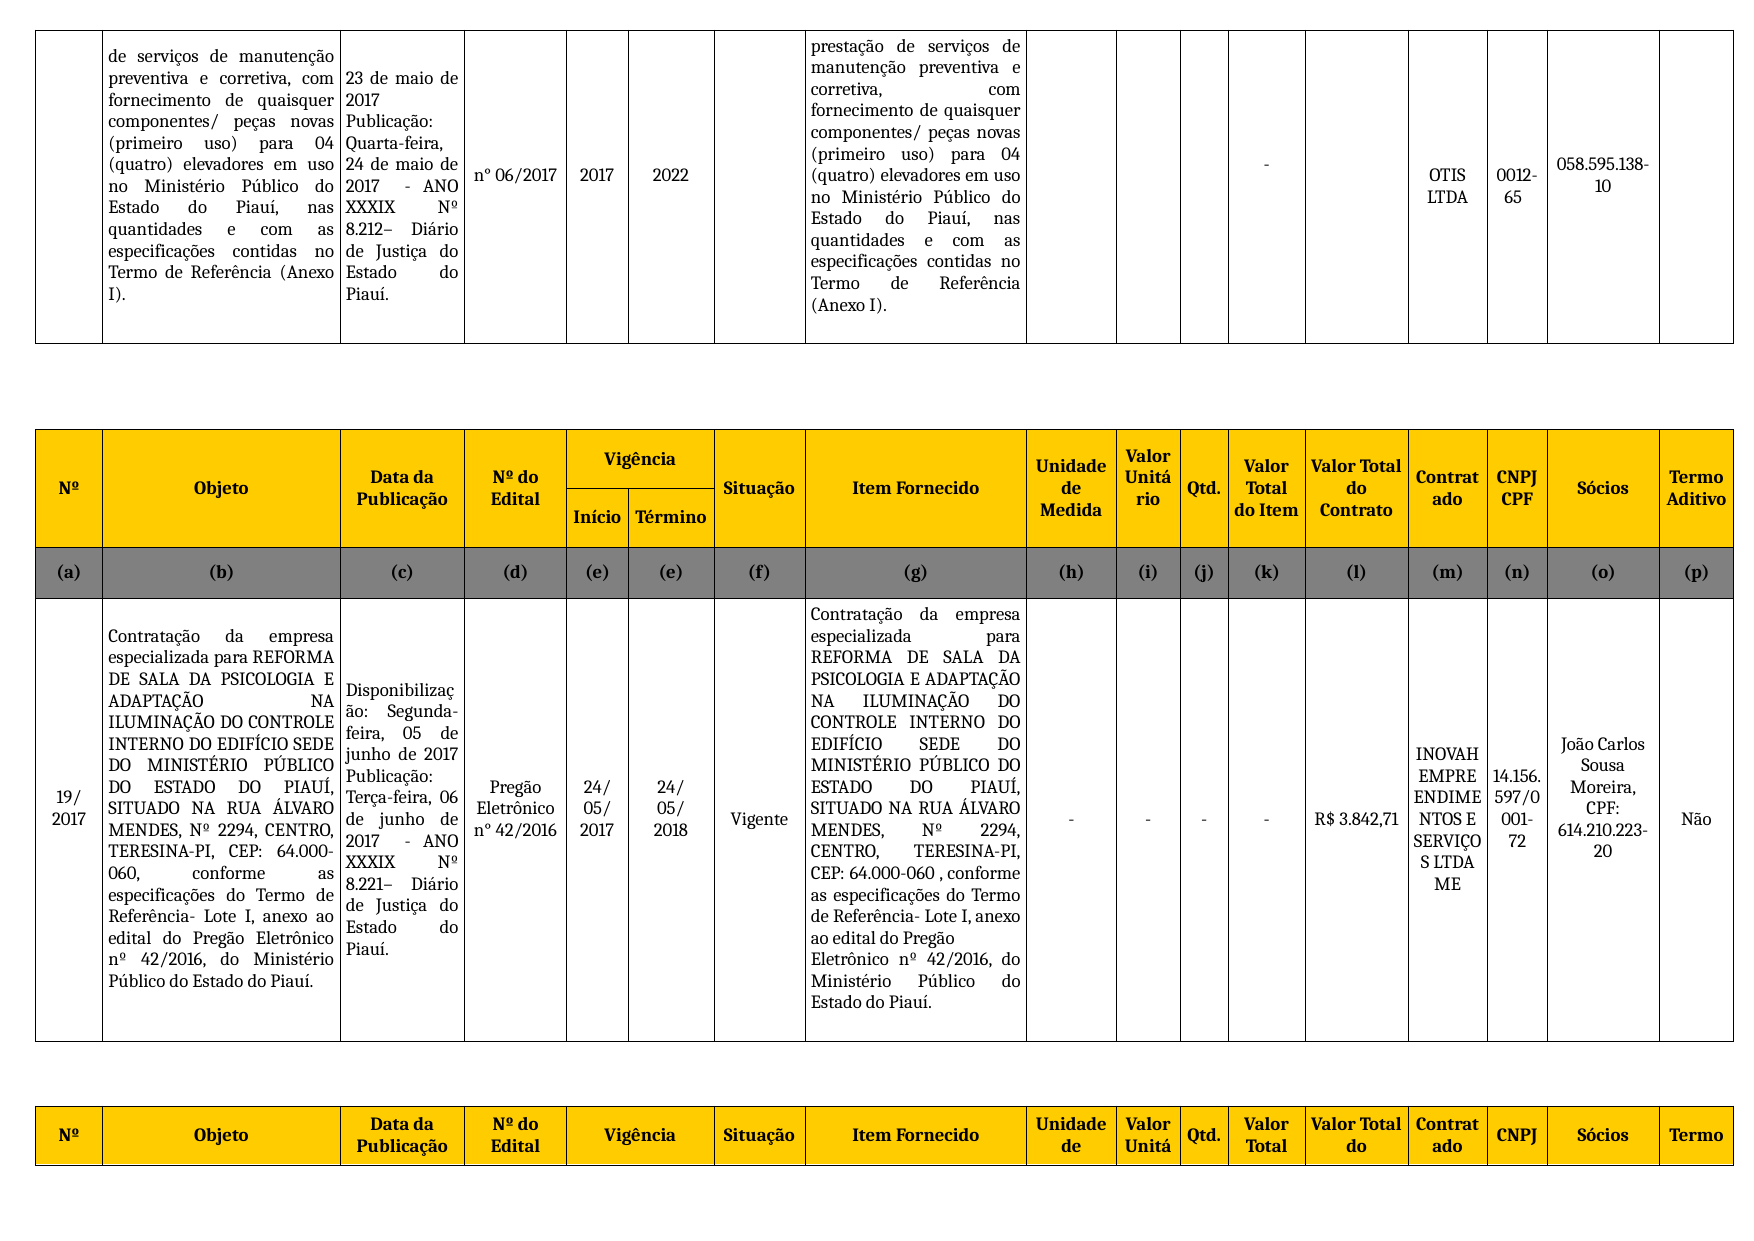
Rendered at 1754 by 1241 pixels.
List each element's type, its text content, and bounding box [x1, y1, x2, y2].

table_header Vigência [567, 430, 714, 488]
table_header Termo [1660, 1107, 1733, 1164]
table_cell (b) [103, 548, 340, 598]
table_cell Contratação da empresa especializada para REFORMA DE SALA DA PSICOLOGIA E ADAPTAÇÃO NA ILUMINAÇÃO DO CONTROLE INTERNO DO EDIFÍCIO SEDE DO MINISTÉRIO PÚBLICO DO ESTADO DO PIAUÍ, SITUADO NA RUA ÁLVARO MENDES, Nº 2294, CENTRO, TERESINA-PI, CEP: 64.000-060, conforme as especificações do Termo de Referência- Lote I, anexo ao edital do Pregão Eletrônico nº 42/2016, do Ministério Público do Estado do Piauí. [103, 599, 340, 1041]
table_cell (f) [715, 548, 805, 598]
table_header Termo Aditivo [1660, 430, 1733, 547]
table_header Valor Total do Contrato [1306, 430, 1408, 547]
table_header Data da Publicação [341, 1107, 464, 1164]
table_header CNPJ CPF [1488, 430, 1547, 547]
table_cell Término [629, 489, 714, 547]
table_cell 19/ 2017 [36, 599, 102, 1041]
table_cell (g) [806, 548, 1026, 598]
table_cell (n) [1488, 548, 1547, 598]
table_cell (e) [629, 548, 714, 598]
table_cell [36, 31, 102, 343]
table_header Nº do Edital [465, 430, 566, 547]
table_cell OTIS LTDA [1409, 31, 1487, 343]
table_cell - [1229, 599, 1305, 1041]
table_cell [715, 31, 805, 343]
table_header Item Fornecido [806, 430, 1026, 547]
table_header Objeto [103, 1107, 340, 1164]
table_cell 14.156.597/0001- 72 [1488, 599, 1547, 1041]
table_cell (j) [1181, 548, 1228, 598]
table_cell - [1027, 31, 1116, 343]
table_cell Início [567, 489, 628, 547]
table_cell (o) [1548, 548, 1659, 598]
table_cell (p) [1660, 548, 1733, 598]
table_header Item Fornecido [806, 1107, 1026, 1164]
table_header Valor Unitá [1117, 1107, 1180, 1164]
table_header Valor Unitário [1117, 430, 1180, 547]
table_cell - [1117, 599, 1180, 1041]
table_header Situação [715, 430, 805, 547]
table_header Qtd. [1181, 430, 1228, 547]
table_cell 24/ 05/ 2018 [629, 599, 714, 1041]
table_header Unidade de Medida [1027, 430, 1116, 547]
table_cell 0012-65 [1488, 31, 1547, 343]
table_header Valor Total do [1306, 1107, 1408, 1164]
table_header Vigência [567, 1107, 714, 1164]
table_header Contratado [1409, 1107, 1487, 1164]
table_header Qtd. [1181, 1107, 1228, 1164]
table_cell (m) [1409, 548, 1487, 598]
table_header Unidade de [1027, 1107, 1116, 1164]
table_cell (i) [1117, 548, 1180, 598]
table_header Valor Total [1229, 1107, 1305, 1164]
table_cell Disponibilização: Segunda-feira, 05 de junho de 2017 Publicação: Terça-feira, 06 de junho de 2017 - ANO XXXIX Nº 8.221– Diário de Justiça do Estado do Piauí. [341, 599, 464, 1041]
table_cell - [1117, 31, 1180, 343]
table_cell 2022 [629, 31, 714, 343]
table_header Objeto [103, 430, 340, 547]
table_cell (k) [1229, 548, 1305, 598]
table_header Data da Publicação [341, 430, 464, 547]
table_cell Vigente [715, 599, 805, 1041]
table_cell de serviços de manutenção preventiva e corretiva, com fornecimento de quaisquer componentes/ peças novas (primeiro uso) para 04 (quatro) elevadores em uso no Ministério Público do Estado do Piauí, nas quantidades e com as especificações contidas no Termo de Referência (Anexo I). [103, 31, 340, 343]
table_header CNPJ [1488, 1107, 1547, 1164]
table_cell [1306, 31, 1408, 343]
table_cell n° 06/2017 [465, 31, 566, 343]
table_cell (h) [1027, 548, 1116, 598]
table_cell - [1229, 31, 1305, 343]
table_cell (a) [36, 548, 102, 598]
table_cell 23 de maio de 2017 Publicação: Quarta-feira, 24 de maio de 2017 - ANO XXXIX Nº 8.212– Diário de Justiça do Estado do Piauí. [341, 31, 464, 343]
table_cell prestação de serviços de manutenção preventiva e corretiva, com fornecimento de quaisquer componentes/ peças novas (primeiro uso) para 04 (quatro) elevadores em uso no Ministério Público do Estado do Piauí, nas quantidades e com as especificações contidas no Termo de Referência (Anexo I). [806, 31, 1026, 343]
table_cell - [1181, 599, 1228, 1041]
table_cell João Carlos Sousa Moreira, CPF: 614.210.223-20 [1548, 599, 1659, 1041]
table_cell (d) [465, 548, 566, 598]
table_header Situação [715, 1107, 805, 1164]
table_header Sócios [1548, 430, 1659, 547]
table_cell Contratação da empresa especializada para REFORMA DE SALA DA PSICOLOGIA E ADAPTAÇÃO NA ILUMINAÇÃO DO CONTROLE INTERNO DO EDIFÍCIO SEDE DO MINISTÉRIO PÚBLICO DO ESTADO DO PIAUÍ, SITUADO NA RUA ÁLVARO MENDES, Nº 2294, CENTRO, TERESINA-PI, CEP: 64.000-060 , conforme as especificações do Termo de Referência- Lote I, anexo ao edital do Pregão Eletrônico nº 42/2016, do Ministério Público do Estado do Piauí. [806, 599, 1026, 1041]
table_cell - [1027, 599, 1116, 1041]
table_cell - [1181, 31, 1228, 343]
table_header Sócios [1548, 1107, 1659, 1164]
table_cell [1660, 31, 1733, 343]
table_header Nº [36, 430, 102, 547]
table_header Valor Total do Item [1229, 430, 1305, 547]
table_cell R$ 3.842,71 [1306, 599, 1408, 1041]
table_cell INOVAH EMPREENDIMENTOS E SERVIÇOS LTDA ME [1409, 599, 1487, 1041]
table_cell 2017 [567, 31, 628, 343]
table_cell (e) [567, 548, 628, 598]
table_header Nº do Edital [465, 1107, 566, 1164]
table_cell 058.595.138-10 [1548, 31, 1659, 343]
table_cell Não [1660, 599, 1733, 1041]
table_header Nº [36, 1107, 102, 1164]
table_cell 24/ 05/ 2017 [567, 599, 628, 1041]
table_cell (l) [1306, 548, 1408, 598]
table_header Contratado [1409, 430, 1487, 547]
table_cell (c) [341, 548, 464, 598]
table_cell Pregão Eletrônico n° 42/2016 [465, 599, 566, 1041]
